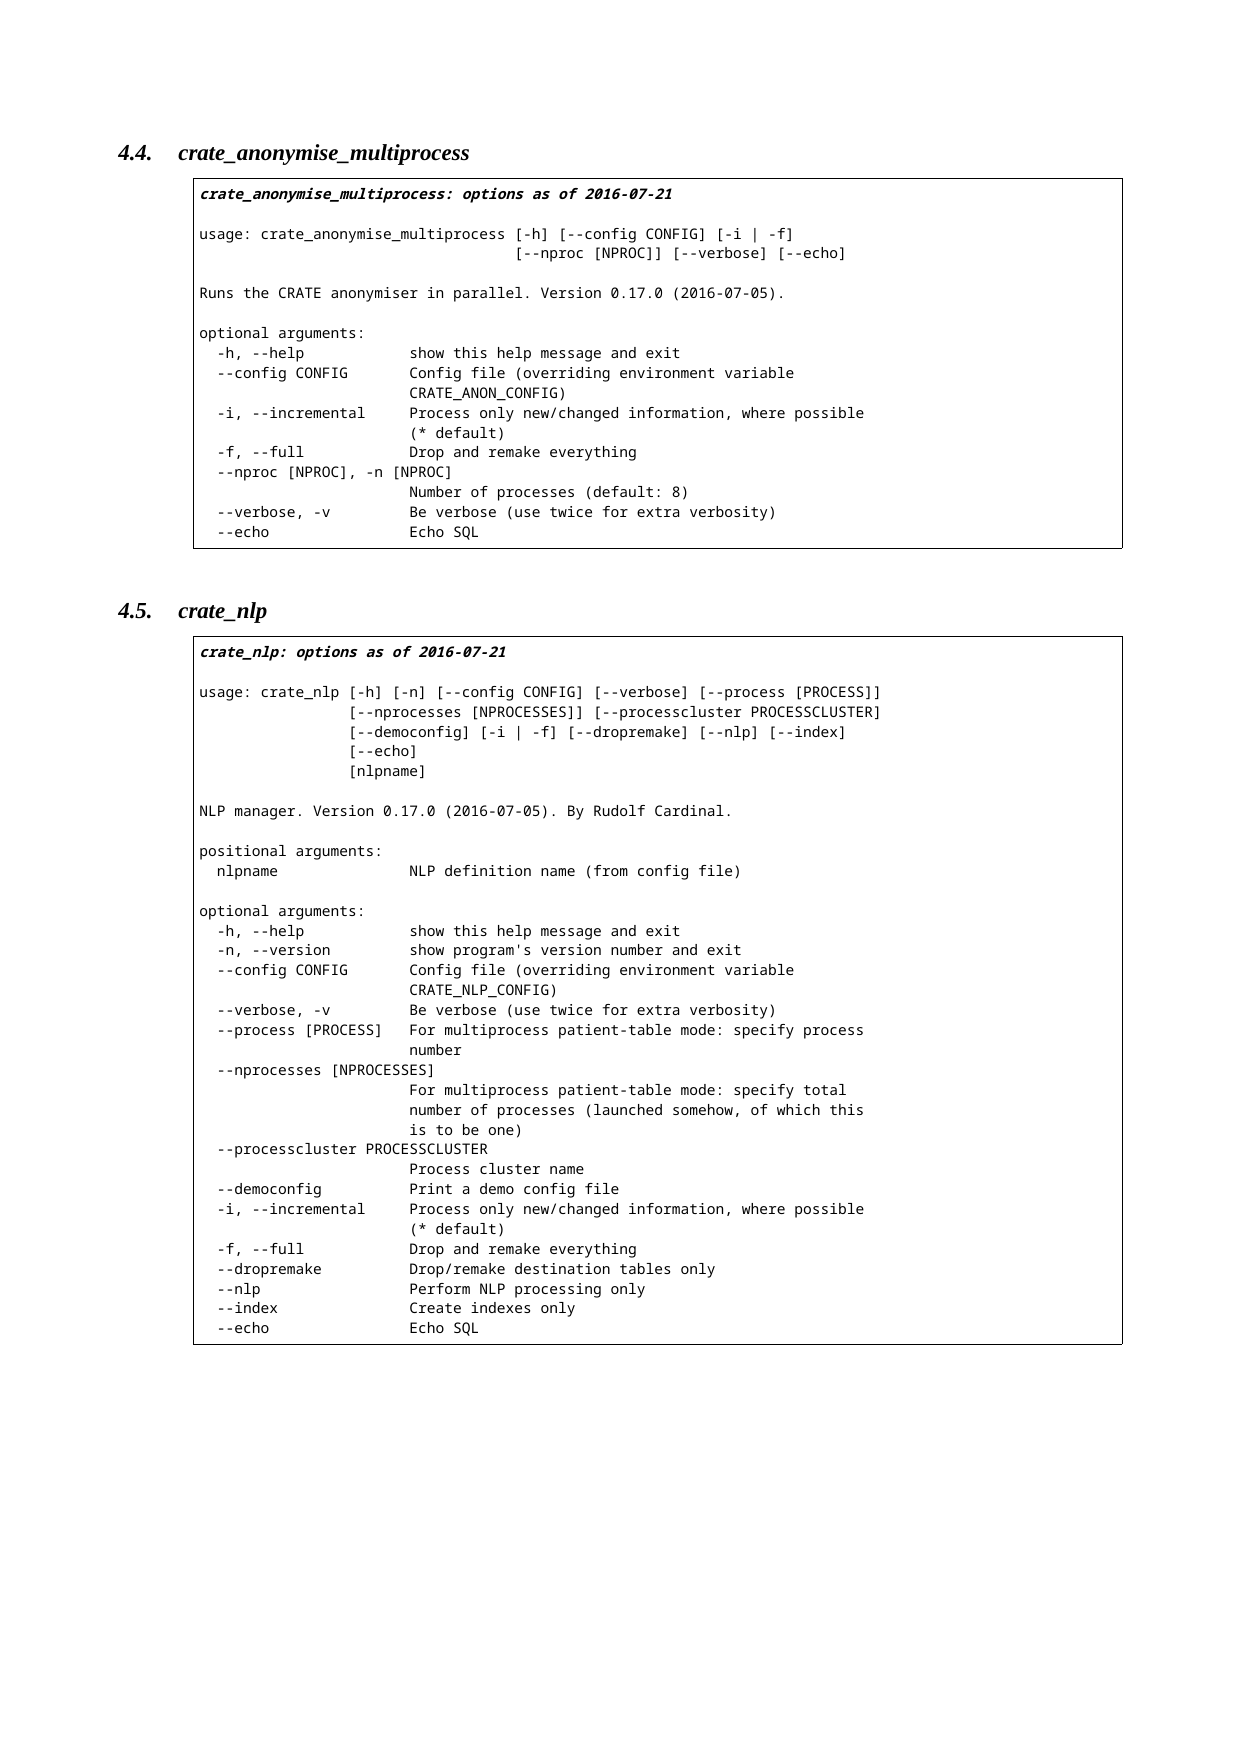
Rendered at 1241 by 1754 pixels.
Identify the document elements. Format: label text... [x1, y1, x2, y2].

table_header crate_nlp: options as of 2016-07-21 usage: crate_nlp [-h] [-n] [--config CONFIG] [--verbose] [--process [PROCESS]] [--nprocesses [NPROCESSES]] [--processcluster PROCESSCLUSTER] [--democonfig] [-i | -f] [--dropremake] [--nlp] [--index] [--echo] [nlpname] NLP manager. Version 0.17.0 (2016-07-05). By Rudolf Cardinal. positional arguments: nlpname NLP definition name (from config file) optional arguments: -h, --help show this help message and exit -n, --version show program's version number and exit --config CONFIG Config file (overriding environment variable CRATE_NLP_CONFIG) --verbose, -v Be verbose (use twice for extra verbosity) --process [PROCESS] For multiprocess patient-table mode: specify process number --nprocesses [NPROCESSES] For multiprocess patient-table mode: specify total number of processes (launched somehow, of which this is to be one) --processcluster PROCESSCLUSTER Process cluster name --democonfig Print a demo config file -i, --incremental Process only new/changed information, where possible (* default) -f, --full Drop and remake everything --dropremake Drop/remake destination tables only --nlp Perform NLP processing only --index Create indexes only --echo Echo SQL [194, 637, 1122, 1344]
table_header crate_anonymise_multiprocess: options as of 2016-07-21 usage: crate_anonymise_multiprocess [-h] [--config CONFIG] [-i | -f] [--nproc [NPROC]] [--verbose] [--echo] Runs the CRATE anonymiser in parallel. Version 0.17.0 (2016-07-05). optional arguments: -h, --help show this help message and exit --config CONFIG Config file (overriding environment variable CRATE_ANON_CONFIG) -i, --incremental Process only new/changed information, where possible (* default) -f, --full Drop and remake everything --nproc [NPROC], -n [NPROC] Number of processes (default: 8) --verbose, -v Be verbose (use twice for extra verbosity) --echo Echo SQL [194, 179, 1122, 547]
subtitle crate_anonymise_multiprocess [118, 139, 1122, 165]
subtitle crate_nlp [118, 597, 1122, 623]
